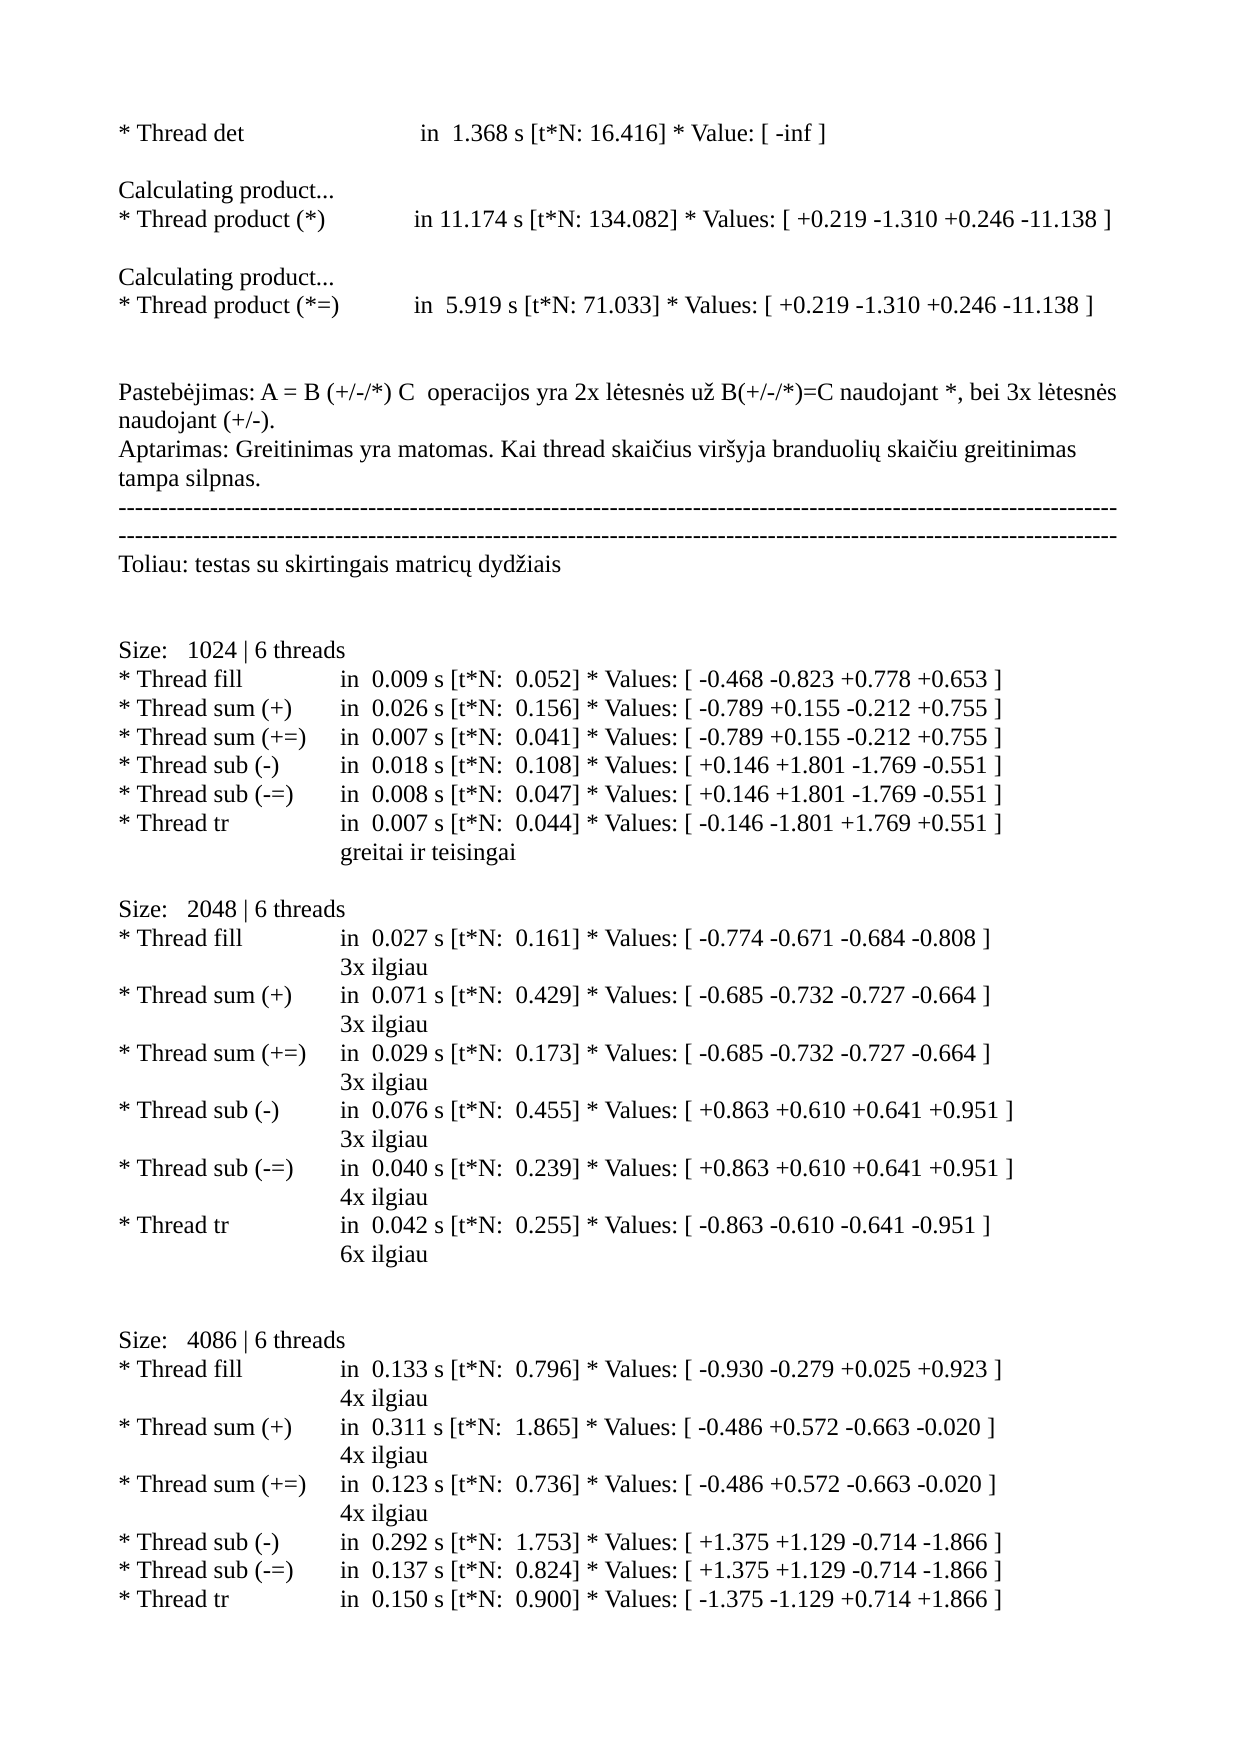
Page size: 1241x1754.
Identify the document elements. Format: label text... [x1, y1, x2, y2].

text Pastebėjimas: A = B (+/-/*) C operacijos yra 2x lėtesnės už B(+/-/*)=C naudojant *, bei 3x lėtesnės naudojant (+/-). [118, 377, 1122, 434]
text * Thread fill in 0.027 s [t*N: 0.161] * Values: [ -0.774 -0.671 -0.684 -0.808 ] [118, 923, 1122, 952]
text 4x ilgiau [118, 1498, 1122, 1527]
text * Thread det in 1.368 s [t*N: 16.416] * Value: [ -inf ] [118, 118, 1122, 147]
text * Thread sum (+) in 0.311 s [t*N: 1.865] * Values: [ -0.486 +0.572 -0.663 -0.020 ] [118, 1412, 1122, 1441]
text * Thread sum (+=) in 0.007 s [t*N: 0.041] * Values: [ -0.789 +0.155 -0.212 +0.755 ] [118, 722, 1122, 751]
text 4x ilgiau [118, 1383, 1122, 1412]
text * Thread sum (+) in 0.071 s [t*N: 0.429] * Values: [ -0.685 -0.732 -0.727 -0.664 ] [118, 981, 1122, 1009]
text * Thread tr in 0.042 s [t*N: 0.255] * Values: [ -0.863 -0.610 -0.641 -0.951 ] [118, 1211, 1122, 1239]
text 3x ilgiau [118, 1009, 1122, 1038]
text 3x ilgiau [118, 1067, 1122, 1096]
text * Thread sum (+) in 0.026 s [t*N: 0.156] * Values: [ -0.789 +0.155 -0.212 +0.755 ] [118, 693, 1122, 722]
text Size: 1024 | 6 threads [118, 636, 1122, 664]
text Size: 4086 | 6 threads [118, 1326, 1122, 1354]
text Calculating product... [118, 262, 1122, 291]
text * Thread sub (-=) in 0.040 s [t*N: 0.239] * Values: [ +0.863 +0.610 +0.641 +0.951 ] [118, 1153, 1122, 1182]
text 4x ilgiau [118, 1182, 1122, 1211]
text ------------------------------------------------------------------------------------------------------------------------------------------------------------------------------------------------------------------------------------------------ [118, 492, 1122, 549]
text 3x ilgiau [118, 952, 1122, 981]
text Aptarimas: Greitinimas yra matomas. Kai thread skaičius viršyja branduolių skaičiu greitinimas tampa silpnas. [118, 434, 1122, 492]
text * Thread sub (-=) in 0.137 s [t*N: 0.824] * Values: [ +1.375 +1.129 -0.714 -1.866 ] [118, 1556, 1122, 1584]
text * Thread tr in 0.007 s [t*N: 0.044] * Values: [ -0.146 -1.801 +1.769 +0.551 ] [118, 808, 1122, 837]
text greitai ir teisingai [118, 837, 1122, 866]
text 3x ilgiau [118, 1124, 1122, 1153]
text * Thread product (*) in 11.174 s [t*N: 134.082] * Values: [ +0.219 -1.310 +0.246 -11.138 ] [118, 204, 1122, 233]
text * Thread sub (-=) in 0.008 s [t*N: 0.047] * Values: [ +0.146 +1.801 -1.769 -0.551 ] [118, 779, 1122, 808]
text * Thread product (*=) in 5.919 s [t*N: 71.033] * Values: [ +0.219 -1.310 +0.246 -11.138 ] [118, 291, 1122, 319]
text * Thread sub (-) in 0.018 s [t*N: 0.108] * Values: [ +0.146 +1.801 -1.769 -0.551 ] [118, 751, 1122, 779]
text Toliau: testas su skirtingais matricų dydžiais [118, 549, 1122, 607]
text Size: 2048 | 6 threads [118, 894, 1122, 923]
text * Thread fill in 0.133 s [t*N: 0.796] * Values: [ -0.930 -0.279 +0.025 +0.923 ] [118, 1354, 1122, 1383]
text 4x ilgiau [118, 1441, 1122, 1469]
text 6x ilgiau [118, 1239, 1122, 1268]
text * Thread sum (+=) in 0.123 s [t*N: 0.736] * Values: [ -0.486 +0.572 -0.663 -0.020 ] [118, 1469, 1122, 1498]
text * Thread sub (-) in 0.292 s [t*N: 1.753] * Values: [ +1.375 +1.129 -0.714 -1.866 ] [118, 1527, 1122, 1556]
text * Thread fill in 0.009 s [t*N: 0.052] * Values: [ -0.468 -0.823 +0.778 +0.653 ] [118, 664, 1122, 693]
text * Thread sub (-) in 0.076 s [t*N: 0.455] * Values: [ +0.863 +0.610 +0.641 +0.951 ] [118, 1096, 1122, 1124]
text Calculating product... [118, 176, 1122, 204]
text * Thread tr in 0.150 s [t*N: 0.900] * Values: [ -1.375 -1.129 +0.714 +1.866 ] [118, 1584, 1122, 1613]
text * Thread sum (+=) in 0.029 s [t*N: 0.173] * Values: [ -0.685 -0.732 -0.727 -0.664 ] [118, 1038, 1122, 1067]
